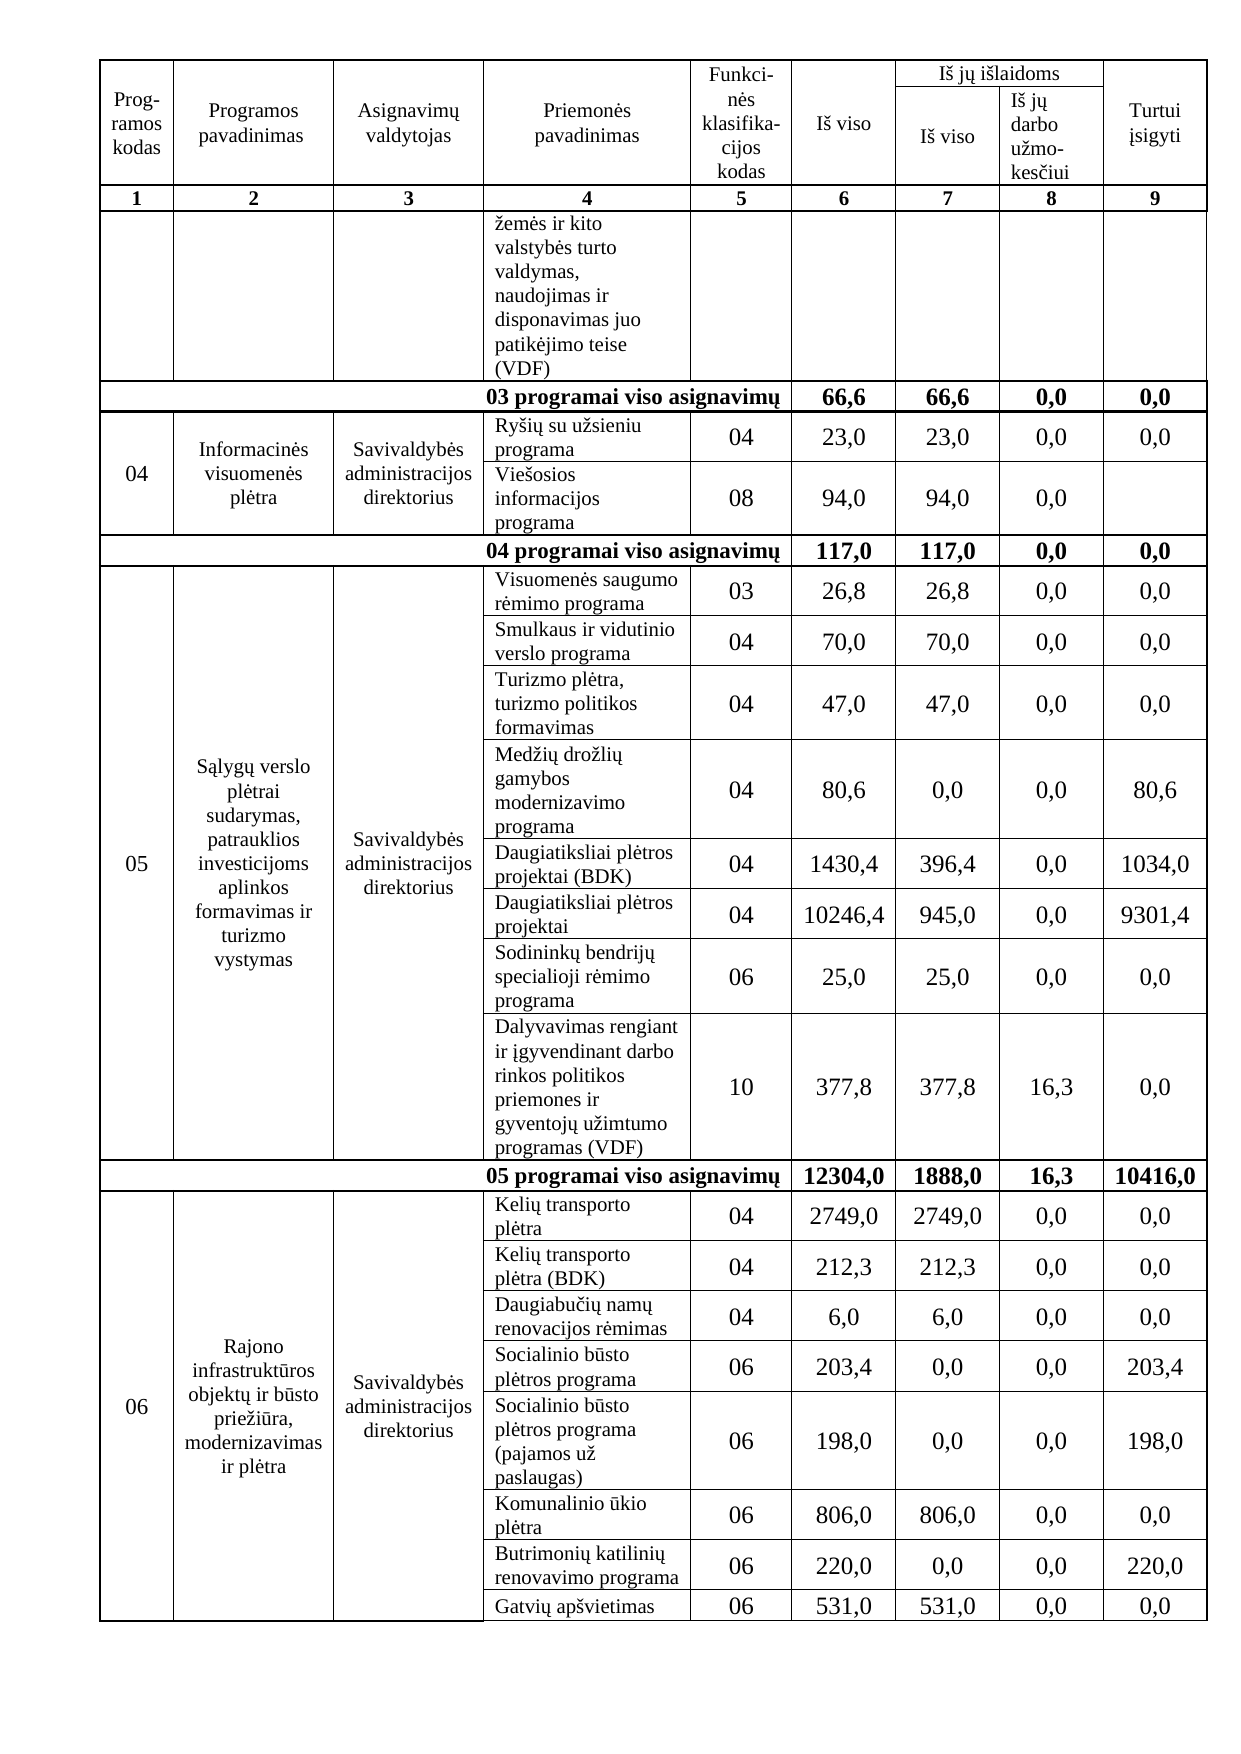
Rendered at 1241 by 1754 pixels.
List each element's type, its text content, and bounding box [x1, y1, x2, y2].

table_cell Savivaldybės administracijos direktorius [334, 1192, 483, 1620]
table_cell 0,0 [1000, 1392, 1103, 1489]
table_cell 26,8 [792, 567, 895, 615]
table_cell 7 [896, 186, 999, 210]
table_cell 117,0 [792, 536, 895, 565]
table_cell 396,4 [896, 839, 999, 888]
table_cell Socialinio būsto plėtros programa (pajamos už paslaugas) [484, 1392, 690, 1489]
table_cell Smulkaus ir vidutinio verslo programa [484, 616, 690, 665]
table_cell 531,0 [792, 1590, 895, 1620]
table_cell 0,0 [1000, 382, 1103, 410]
table_cell 23,0 [792, 413, 895, 461]
table_cell 47,0 [896, 666, 999, 739]
table_cell 0,0 [1000, 740, 1103, 838]
table_cell 0,0 [1104, 1014, 1206, 1159]
table_cell 0,0 [1000, 666, 1103, 739]
table_cell 0,0 [1104, 666, 1206, 739]
table_cell [1000, 212, 1103, 379]
table_cell 06 [691, 1392, 791, 1489]
table_cell Sodininkų bendrijų specialioji rėmimo programa [484, 939, 690, 1012]
table_cell 203,4 [792, 1341, 895, 1391]
table_cell 0,0 [1000, 462, 1103, 534]
table_cell 0,0 [896, 1341, 999, 1391]
table_cell [334, 212, 483, 379]
table_cell 2749,0 [792, 1192, 895, 1240]
table_cell 70,0 [896, 616, 999, 665]
table_cell 03 programai viso asignavimų [101, 382, 791, 410]
table_cell 08 [691, 462, 791, 534]
table_cell 66,6 [896, 382, 999, 410]
table_cell 0,0 [1104, 1590, 1206, 1620]
table_cell [1104, 462, 1206, 534]
table_cell 0,0 [1000, 1341, 1103, 1391]
table_cell Kelių transporto plėtra (BDK) [484, 1241, 690, 1290]
table_cell 10246,4 [792, 889, 895, 938]
table_cell Daugiatiksliai plėtros projektai [484, 889, 690, 938]
table_cell [896, 212, 999, 379]
table_cell [174, 212, 333, 379]
table_cell 377,8 [896, 1014, 999, 1159]
table_cell Informacinės visuomenės plėtra [174, 413, 333, 534]
table_cell [101, 212, 173, 379]
table_cell Sąlygų verslo plėtrai sudarymas, patrauklios investicijoms aplinkos formavimas ir turizmo vystymas [174, 567, 333, 1159]
table_header Iš viso [792, 61, 895, 184]
table_cell 25,0 [896, 939, 999, 1012]
table_cell 2749,0 [896, 1192, 999, 1240]
table_cell Dalyvavimas rengiant ir įgyvendinant darbo rinkos politikos priemones ir gyventojų užimtumo programas (VDF) [484, 1014, 690, 1159]
table_cell 9301,4 [1104, 889, 1206, 938]
table_cell 06 [691, 939, 791, 1012]
table_cell 10 [691, 1014, 791, 1159]
table_cell 06 [691, 1490, 791, 1539]
table_cell 70,0 [792, 616, 895, 665]
table_cell 04 [691, 1291, 791, 1340]
table_cell 1 [101, 186, 173, 210]
table_cell 0,0 [1000, 1540, 1103, 1589]
table_cell 117,0 [896, 536, 999, 565]
table_cell Viešosios informacijos programa [484, 462, 690, 534]
table_cell Komunalinio ūkio plėtra [484, 1490, 690, 1539]
table_cell Daugiabučių namų renovacijos rėmimas [484, 1291, 690, 1340]
table_cell 203,4 [1104, 1341, 1206, 1391]
table_cell 0,0 [1104, 536, 1206, 565]
table_cell 8 [1000, 186, 1103, 210]
table_cell 04 [691, 889, 791, 938]
table_cell Daugiatiksliai plėtros projektai (BDK) [484, 839, 690, 888]
table_cell 04 [691, 413, 791, 461]
table_cell 0,0 [1000, 1241, 1103, 1290]
table_cell 06 [101, 1192, 173, 1620]
table_cell 806,0 [896, 1490, 999, 1539]
table_cell 6 [792, 186, 895, 210]
table_cell 04 [101, 413, 173, 534]
table_cell 1034,0 [1104, 839, 1206, 888]
table_cell 0,0 [1000, 839, 1103, 888]
table_cell Savivaldybės administracijos direktorius [334, 567, 483, 1159]
table_cell Visuomenės saugumo rėmimo programa [484, 567, 690, 615]
table_header Priemonės pavadinimas [484, 61, 690, 184]
table_cell 0,0 [1000, 616, 1103, 665]
table_cell 3 [334, 186, 483, 210]
table_cell 0,0 [1000, 1291, 1103, 1340]
table_cell Rajono infrastruktūros objektų ir būsto priežiūra, modernizavimas ir plėtra [174, 1192, 333, 1620]
table_cell 06 [691, 1590, 791, 1620]
table_cell 212,3 [896, 1241, 999, 1290]
table_cell 806,0 [792, 1490, 895, 1539]
table_cell 04 [691, 839, 791, 888]
table_cell 0,0 [1000, 1590, 1103, 1620]
table_cell 04 [691, 666, 791, 739]
table_cell 6,0 [792, 1291, 895, 1340]
table_header Funkci-nės klasifika-cijos kodas [691, 61, 791, 184]
table_header Iš jų išlaidoms [896, 61, 1103, 86]
table_cell 04 [691, 616, 791, 665]
table_cell 0,0 [1000, 567, 1103, 615]
table_cell 1430,4 [792, 839, 895, 888]
table_cell 12304,0 [792, 1161, 895, 1190]
table_cell 0,0 [1104, 939, 1206, 1012]
table_cell 212,3 [792, 1241, 895, 1290]
table_cell 04 [691, 1192, 791, 1240]
table_cell 0,0 [1000, 1192, 1103, 1240]
table_cell 4 [484, 186, 690, 210]
table_cell 220,0 [1104, 1540, 1206, 1589]
table_cell 0,0 [1000, 413, 1103, 461]
table_cell 0,0 [1104, 413, 1206, 461]
table_cell 531,0 [896, 1590, 999, 1620]
table_header Turtui įsigyti [1104, 61, 1206, 184]
table_cell 0,0 [1000, 1490, 1103, 1539]
table_cell 03 [691, 567, 791, 615]
table_cell 198,0 [792, 1392, 895, 1489]
table_cell Savivaldybės administracijos direktorius [334, 413, 483, 534]
table_cell 0,0 [1104, 1192, 1206, 1240]
table_cell 04 [691, 740, 791, 838]
table_cell Kelių transporto plėtra [484, 1192, 690, 1240]
table_cell 0,0 [896, 1392, 999, 1489]
table_cell [1104, 212, 1206, 379]
table_cell Ryšių su užsieniu programa [484, 413, 690, 461]
table_cell 5 [691, 186, 791, 210]
table_cell 220,0 [792, 1540, 895, 1589]
table_cell 2 [174, 186, 333, 210]
table_cell 47,0 [792, 666, 895, 739]
table_cell 0,0 [896, 740, 999, 838]
table_cell Iš jų darbo užmo-kesčiui [1000, 87, 1103, 184]
table_cell 06 [691, 1540, 791, 1589]
table_cell 945,0 [896, 889, 999, 938]
table_cell 16,3 [1000, 1014, 1103, 1159]
table_cell 0,0 [1104, 1490, 1206, 1539]
table_cell 25,0 [792, 939, 895, 1012]
table_cell Butrimonių katilinių renovavimo programa [484, 1540, 690, 1589]
table_cell 6,0 [896, 1291, 999, 1340]
table_cell 377,8 [792, 1014, 895, 1159]
table_cell [691, 212, 791, 379]
table_header Programos pavadinimas [174, 61, 333, 184]
table_cell 0,0 [896, 1540, 999, 1589]
table_cell Gatvių apšvietimas [484, 1590, 690, 1620]
table_cell 0,0 [1104, 616, 1206, 665]
table_cell 0,0 [1104, 567, 1206, 615]
table_header Prog-ramos kodas [101, 61, 173, 184]
table_cell 23,0 [896, 413, 999, 461]
table_cell 10416,0 [1104, 1161, 1206, 1190]
table_cell 16,3 [1000, 1161, 1103, 1190]
table_cell 80,6 [792, 740, 895, 838]
table_cell 0,0 [1104, 382, 1206, 410]
table_cell 04 [691, 1241, 791, 1290]
table_cell Medžių drožlių gamybos modernizavimo programa [484, 740, 690, 838]
table_cell 06 [691, 1341, 791, 1391]
table_cell 94,0 [896, 462, 999, 534]
table_cell 1888,0 [896, 1161, 999, 1190]
table_cell [792, 212, 895, 379]
table_cell 66,6 [792, 382, 895, 410]
table_cell 26,8 [896, 567, 999, 615]
table_cell 04 programai viso asignavimų [101, 536, 791, 565]
table_cell 0,0 [1104, 1291, 1206, 1340]
table_cell 9 [1104, 186, 1206, 210]
table_cell 0,0 [1000, 536, 1103, 565]
table_cell Turizmo plėtra, turizmo politikos formavimas [484, 666, 690, 739]
table_cell Iš viso [896, 87, 999, 184]
table_cell 05 [101, 567, 173, 1159]
table_cell 0,0 [1000, 939, 1103, 1012]
table_cell 05 programai viso asignavimų [101, 1161, 791, 1190]
table_cell 0,0 [1000, 889, 1103, 938]
table_cell 0,0 [1104, 1241, 1206, 1290]
table_cell Socialinio būsto plėtros programa [484, 1341, 690, 1391]
table_cell 198,0 [1104, 1392, 1206, 1489]
table_cell žemės ir kito valstybės turto valdymas, naudojimas ir disponavimas juo patikėjimo teise (VDF) [484, 212, 690, 379]
table_cell 80,6 [1104, 740, 1206, 838]
table_cell 94,0 [792, 462, 895, 534]
table_header Asignavimų valdytojas [334, 61, 483, 184]
